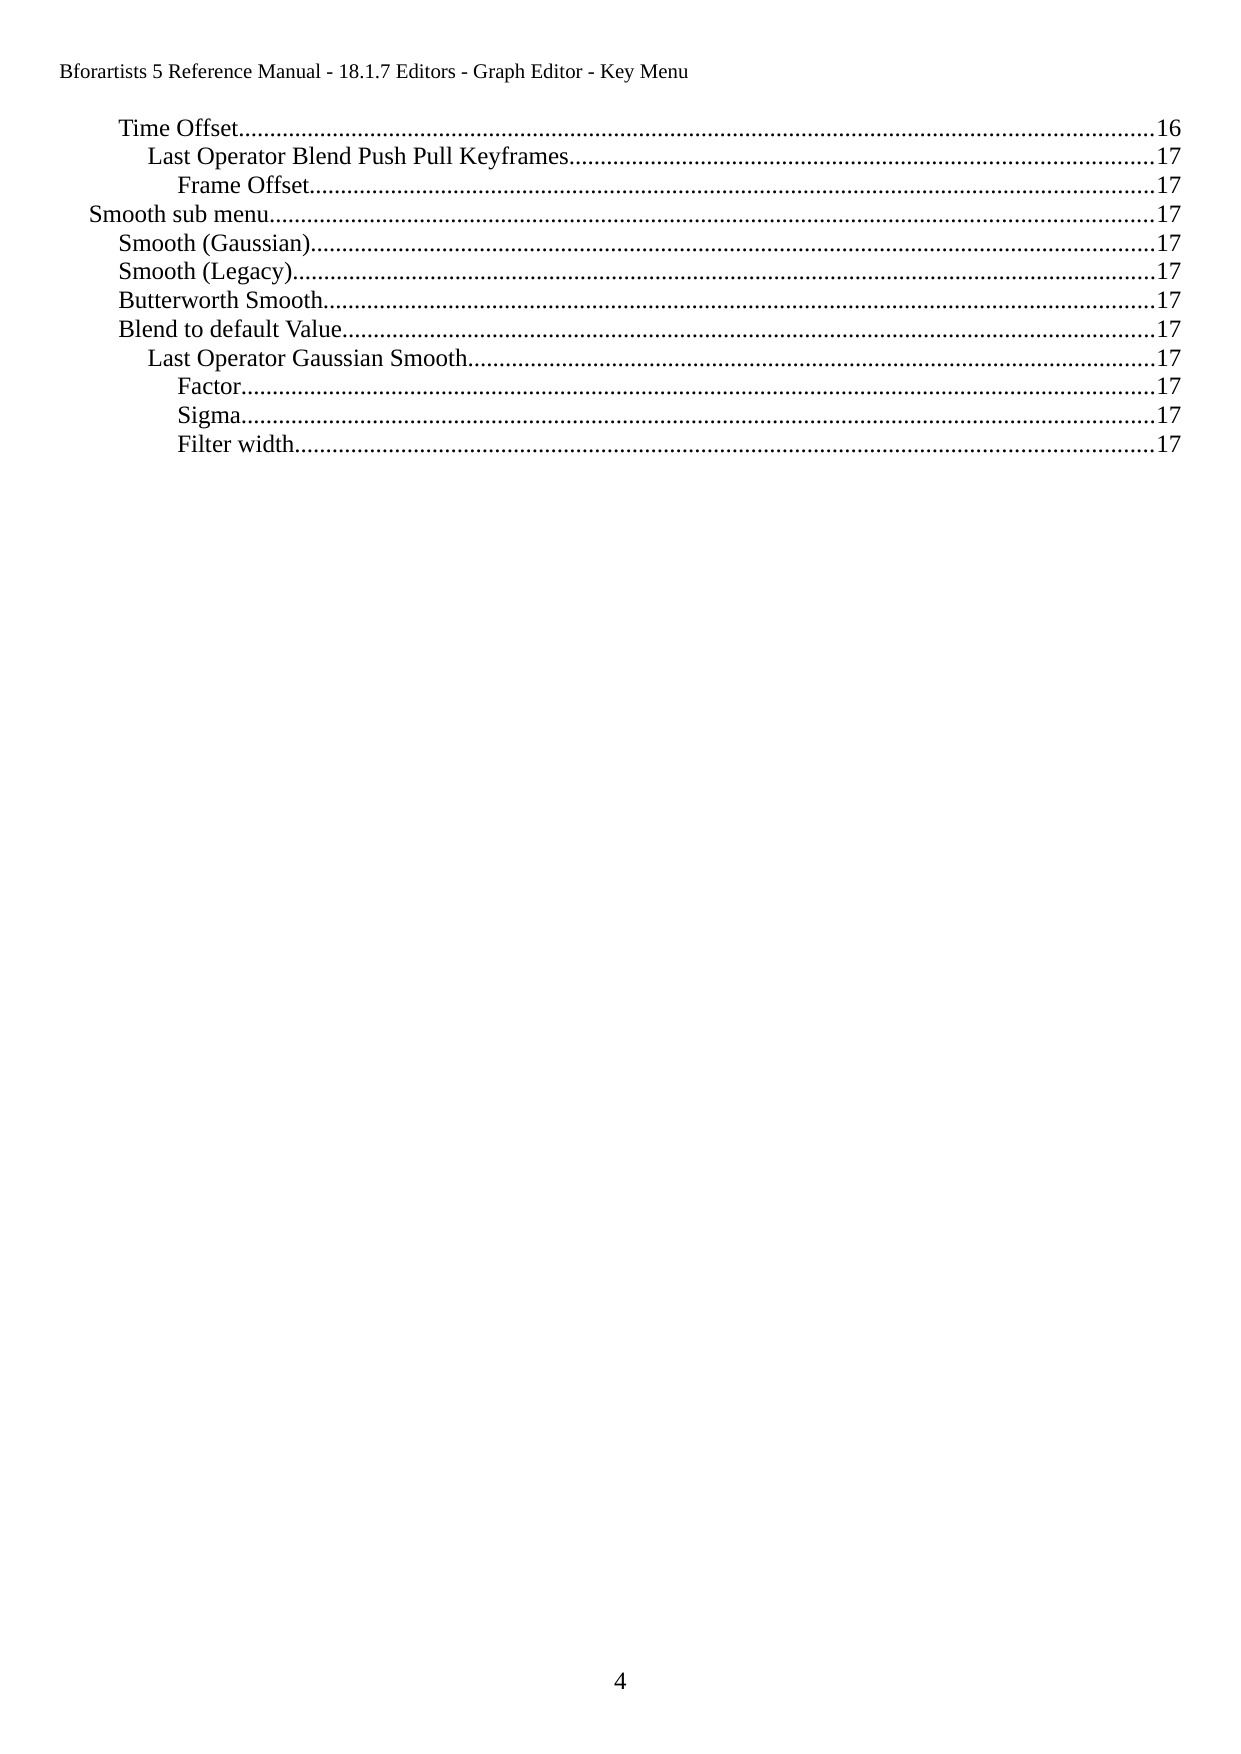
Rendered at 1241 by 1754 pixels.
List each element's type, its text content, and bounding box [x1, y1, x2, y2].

text Sigma 17 [177, 400, 1181, 429]
text Filter width 17 [177, 429, 1181, 458]
text Factor 17 [177, 371, 1181, 400]
text Last Operator Gaussian Smooth 17 [147, 343, 1181, 371]
text Smooth (Gaussian) 17 [118, 228, 1181, 256]
text Butterworth Smooth 17 [118, 285, 1181, 314]
text Smooth sub menu 17 [88, 199, 1181, 228]
text Frame Offset 17 [177, 170, 1181, 199]
text Time Offset 16 [118, 113, 1181, 141]
text Smooth (Legacy) 17 [118, 256, 1181, 285]
text Blend to default Value 17 [118, 314, 1181, 343]
text Last Operator Blend Push Pull Keyframes 17 [147, 141, 1181, 170]
